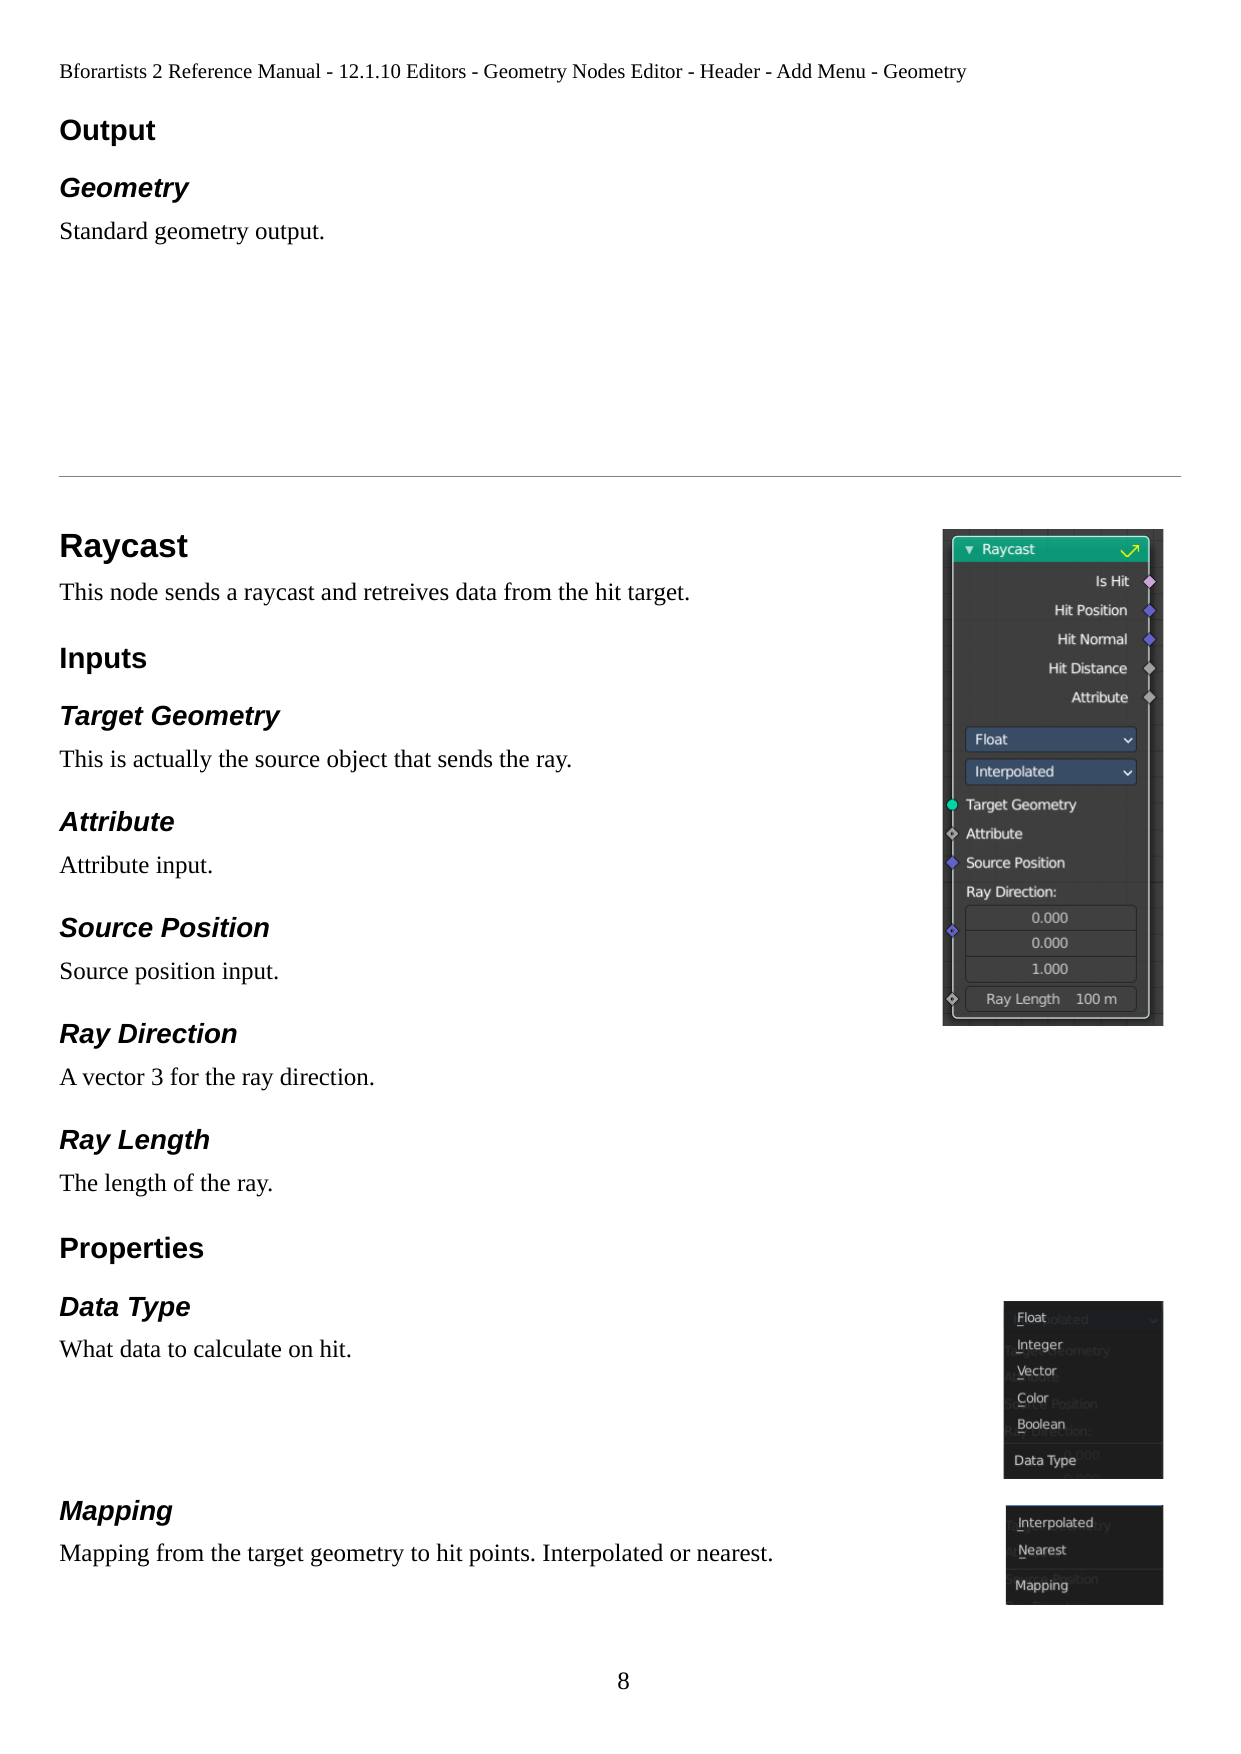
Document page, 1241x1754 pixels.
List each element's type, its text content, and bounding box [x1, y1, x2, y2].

subtitle Source Position [59, 911, 942, 943]
picture [1003, 1301, 1164, 1479]
subtitle Data Type [59, 1290, 1181, 1322]
subtitle Output [59, 113, 1181, 146]
text The length of the ray. [59, 1168, 1181, 1196]
text [1164, 956, 1181, 984]
subtitle Properties [59, 1231, 1181, 1265]
subtitle [1164, 699, 1181, 731]
text Standard geometry output. [59, 216, 1181, 244]
subtitle Ray Direction [59, 1017, 1181, 1049]
text This node sends a raycast and retreives data from the hit target. [59, 577, 942, 606]
text [1164, 850, 1181, 879]
text This is actually the source object that sends the ray. [59, 744, 942, 773]
subtitle Attribute [59, 806, 942, 837]
text A vector 3 for the ray direction. [59, 1062, 1181, 1091]
picture [942, 529, 1164, 1026]
text What data to calculate on hit. [59, 1334, 1003, 1363]
picture [1005, 1505, 1164, 1605]
subtitle Geometry [59, 171, 1181, 203]
subtitle Raycast [59, 526, 1181, 565]
subtitle Ray Length [59, 1123, 1181, 1155]
subtitle Inputs [59, 641, 942, 674]
subtitle [1164, 806, 1181, 837]
subtitle [1164, 911, 1181, 943]
text Source position input. [59, 956, 942, 984]
text Attribute input. [59, 850, 942, 879]
subtitle Target Geometry [59, 699, 942, 731]
subtitle [1164, 641, 1181, 674]
text Mapping from the target geometry to hit points. Interpolated or nearest. [59, 1538, 1005, 1567]
subtitle Mapping [59, 1494, 1181, 1526]
